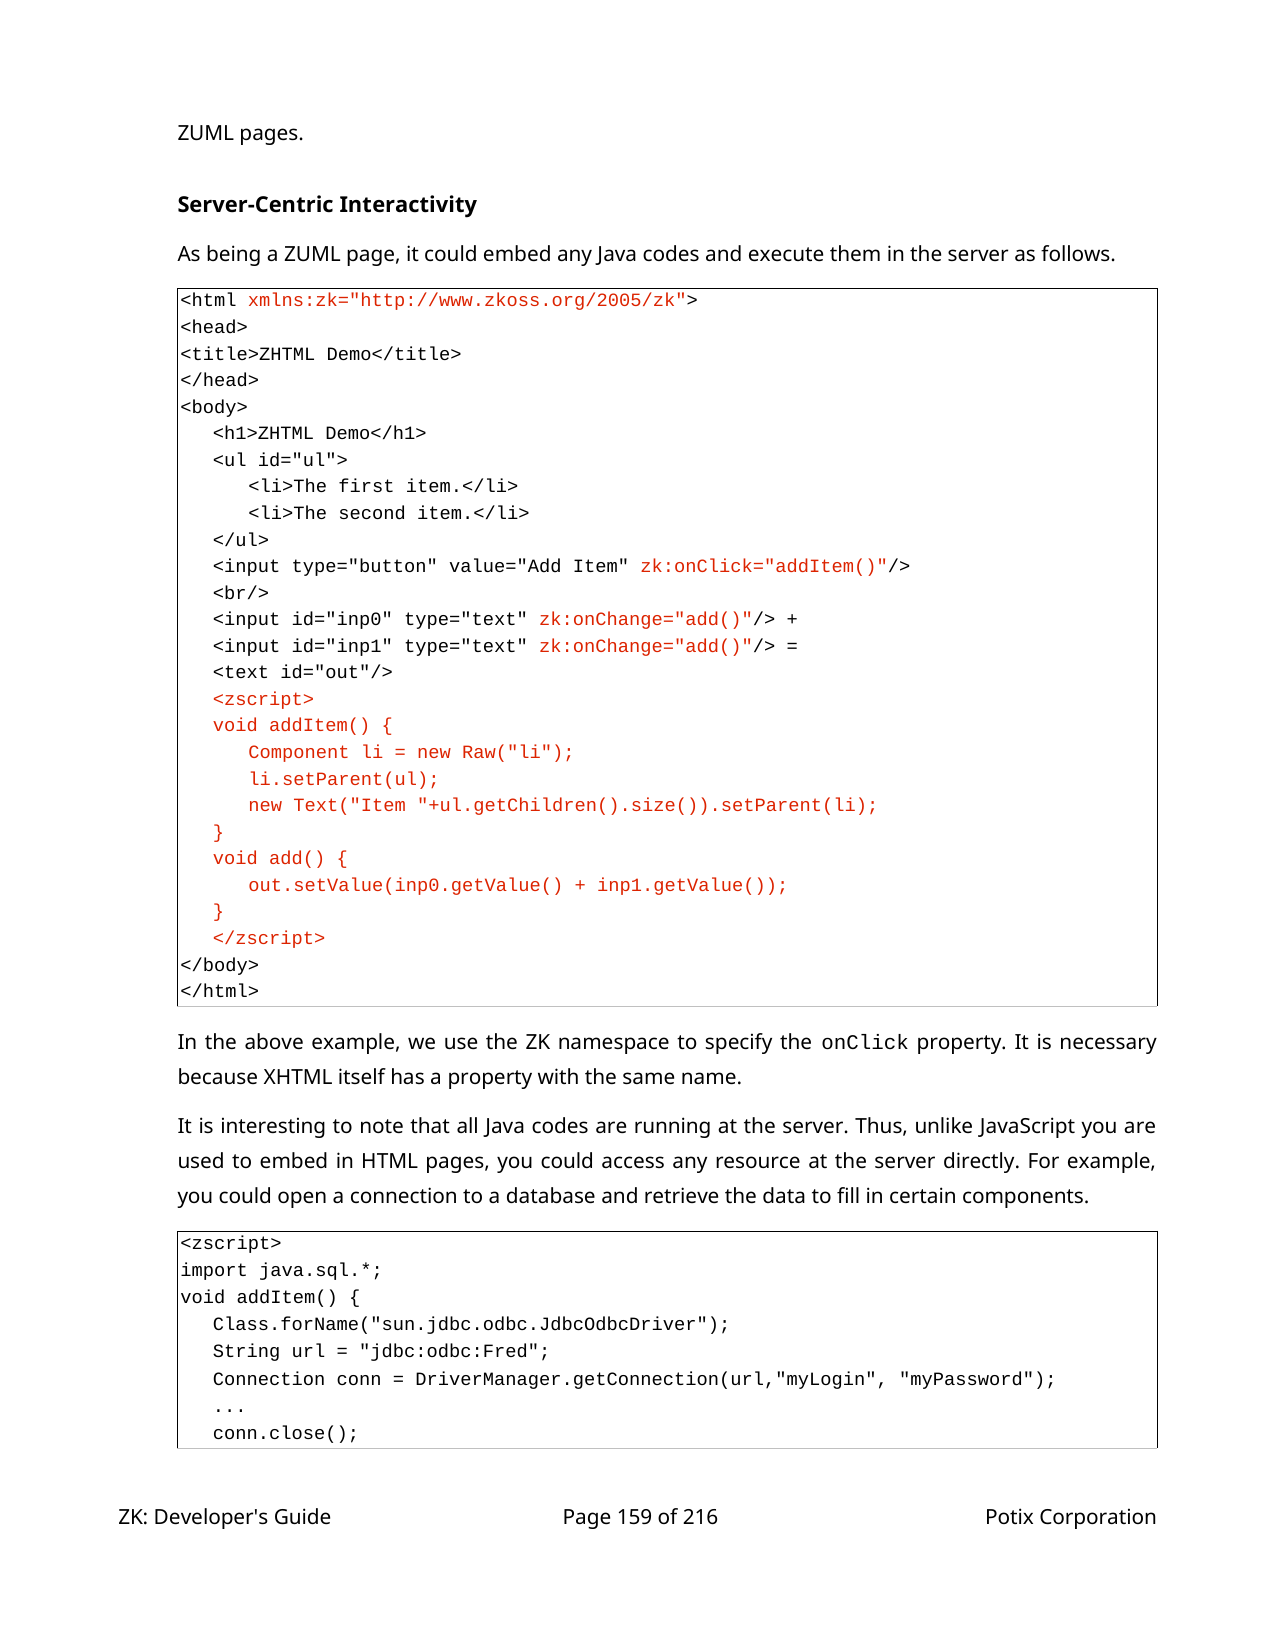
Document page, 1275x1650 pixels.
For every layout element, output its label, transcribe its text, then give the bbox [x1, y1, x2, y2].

text It is interesting to note that all Java codes are running at the server. Thus, unlike JavaScript you are used to embed in HTML pages, you could access any resource at the server directly. For example, you could open a connection to a database and retrieve the data to fill in certain components. [177, 1111, 1157, 1210]
text conn.close(); [178, 1421, 1157, 1448]
text ZUML pages. [177, 118, 1157, 146]
text As being a ZUML page, it could embed any Java codes and execute them in the server as follows. [177, 239, 1157, 268]
subtitle Server-Centric Interactivity [177, 189, 1157, 219]
text Connection conn = DriverManager.getConnection(url,"myLogin", "myPassword"); [178, 1366, 1157, 1391]
text In the above example, we use the ZK namespace to specify the onClick property. It is necessary because XHTML itself has a property with the same name. [177, 1027, 1157, 1091]
text void addItem() { [178, 1285, 1157, 1309]
text import java.sql.*; [178, 1258, 1157, 1282]
text String url = "jdbc:odbc:Fred"; [178, 1339, 1157, 1363]
text Class.forName("sun.jdbc.odbc.JdbcOdbcDriver"); [178, 1312, 1157, 1336]
text <html xmlns:zk="http://www.zkoss.org/2005/zk"> <head> <title>ZHTML Demo</title> </head> <body> <h1>ZHTML Demo</h1> <ul id="ul"> <li>The first item.</li> <li>The second item.</li> </ul> <input type="button" value="Add Item" zk:onClick="addItem()"/> <br/> <input id="inp0" type="text" zk:onChange="add()"/> + <input id="inp1" type="text" zk:onChange="add()"/> = <text id="out"/> <zscript> void addItem() { Component li = new Raw("li"); li.setParent(ul); new Text("Item "+ul.getChildren().size()).setParent(li); } void add() { out.setValue(inp0.getValue() + inp1.getValue()); } </zscript> </body> </html> [178, 289, 1157, 1006]
text ... [178, 1394, 1157, 1418]
text <zscript> [178, 1232, 1157, 1255]
